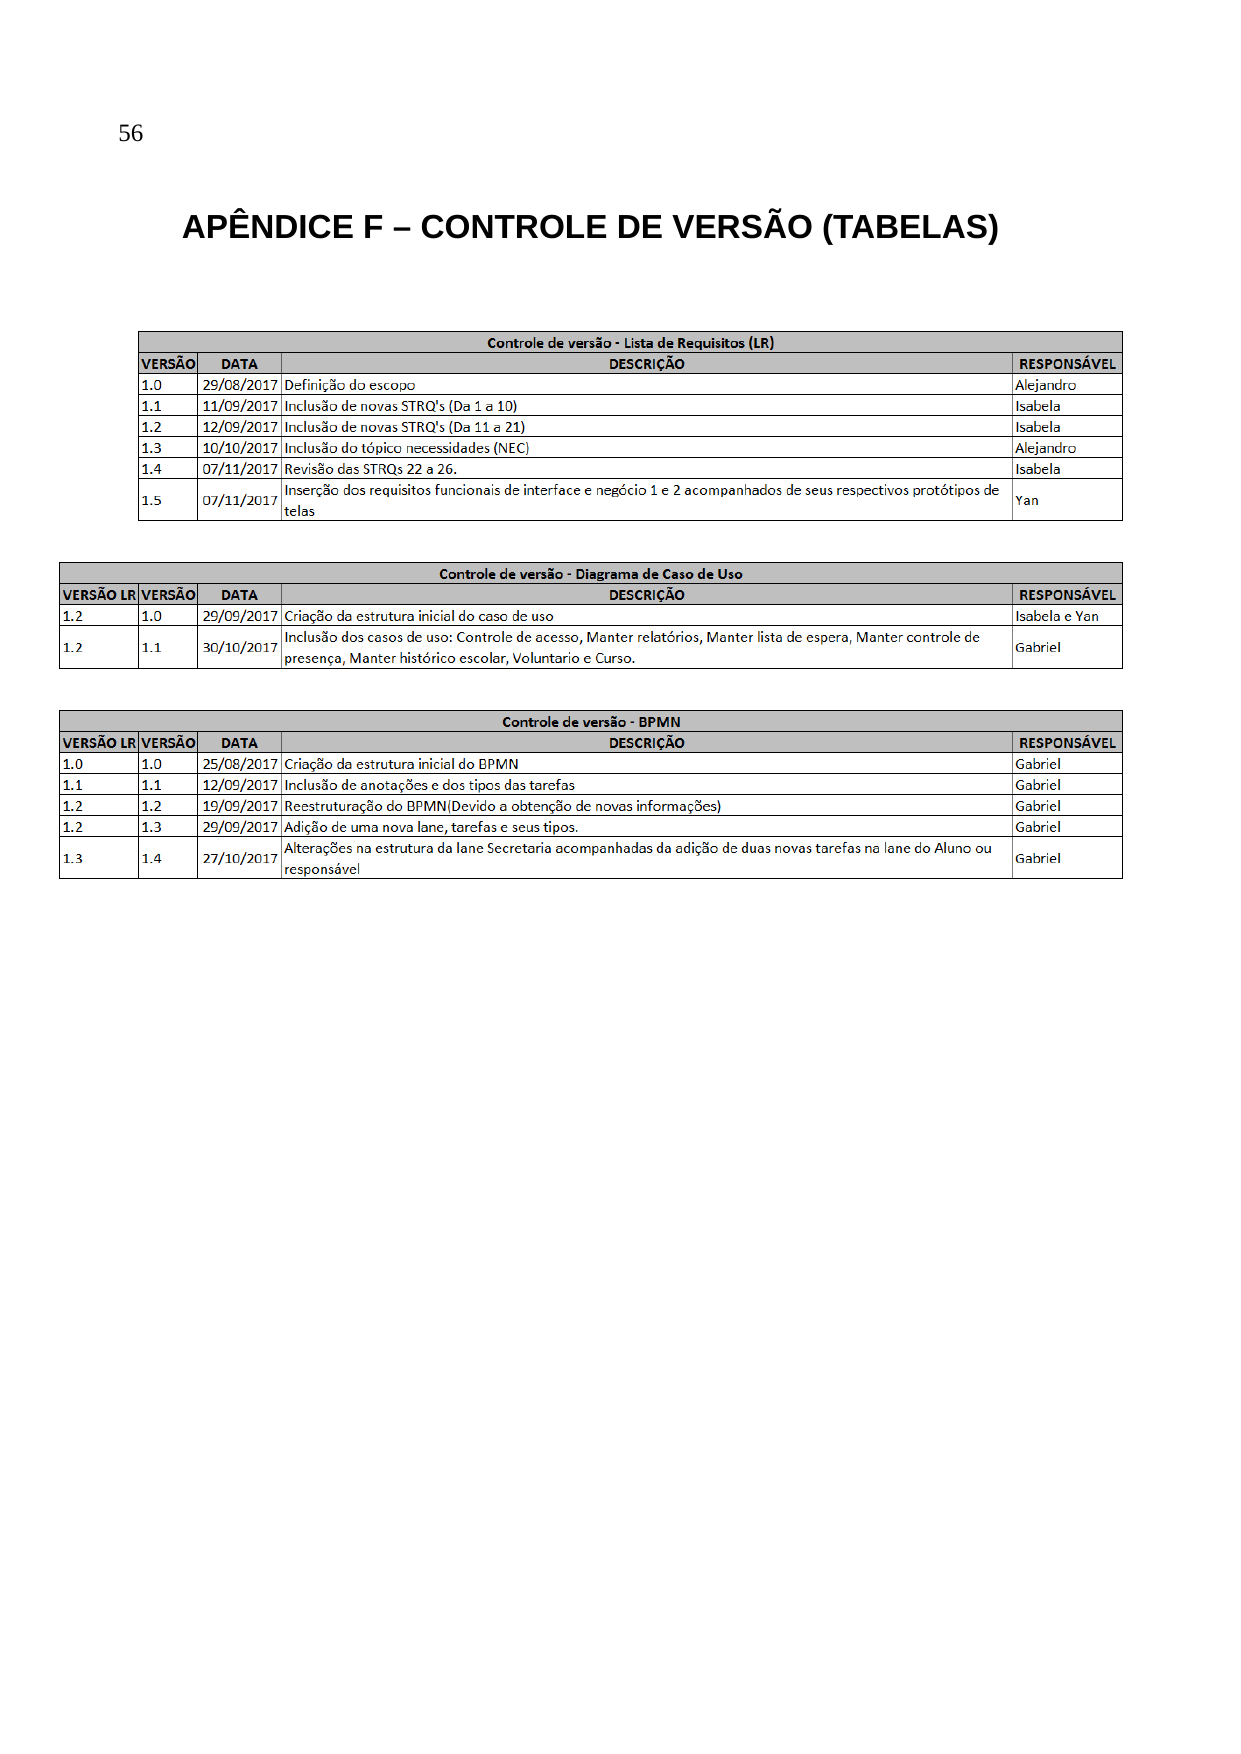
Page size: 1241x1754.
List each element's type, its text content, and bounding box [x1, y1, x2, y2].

picture [14, 313, 1167, 898]
subtitle apêndice F – controle de versão (tabelas) [118, 207, 1063, 245]
